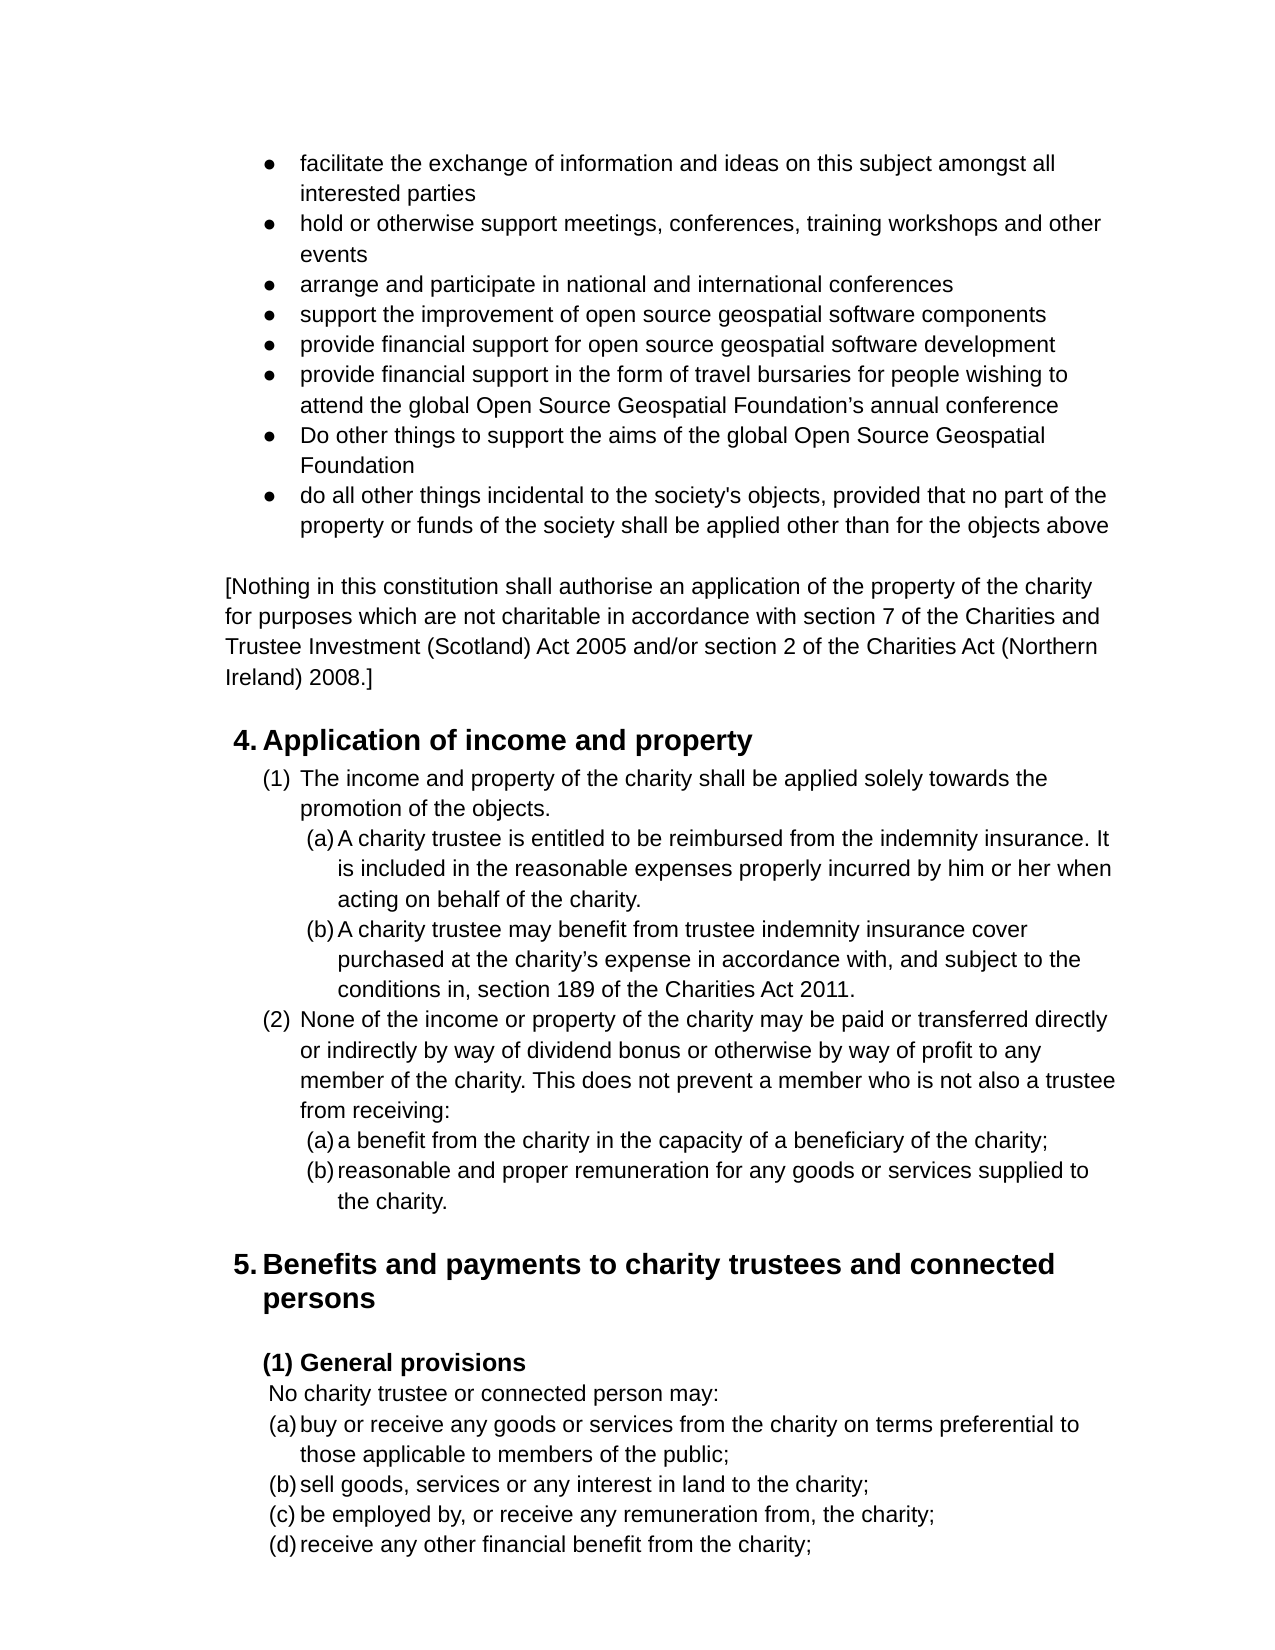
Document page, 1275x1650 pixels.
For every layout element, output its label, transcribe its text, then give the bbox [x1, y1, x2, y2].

list hold or otherwise support meetings, conferences, training workshops and other events [262, 210, 1125, 267]
list reasonable and proper remuneration for any goods or services supplied to the charity. [300, 1157, 1125, 1214]
list a benefit from the charity in the capacity of a beneficiary of the charity; [300, 1127, 1125, 1154]
list arrange and participate in national and international conferences [262, 271, 1125, 297]
list provide financial support in the form of travel bursaries for people wishing to attend the global Open Source Geospatial Foundation’s annual conference [262, 361, 1125, 418]
list provide financial support for open source geospatial software development [262, 331, 1125, 358]
text [Nothing in this constitution shall authorise an application of the property of the charity for purposes which are not charitable in accordance with section 7 of the Charities and Trustee Investment (Scotland) Act 2005 and/or section 2 of the Charities Act (Northern Ireland) 2008.] [225, 573, 1125, 690]
list buy or receive any goods or services from the charity on terms preferential to those applicable to members of the public; [262, 1411, 1125, 1467]
list A charity trustee may benefit from trustee indemnity insurance cover purchased at the charity’s expense in accordance with, and subject to the conditions in, section 189 of the Charities Act 2011. [300, 916, 1125, 1003]
list The income and property of the charity shall be applied solely towards the promotion of the objects. [262, 765, 1125, 821]
list Do other things to support the aims of the global Open Source Geospatial Foundation [262, 422, 1125, 478]
subtitle General provisions [262, 1347, 1125, 1376]
list receive any other financial benefit from the charity; [262, 1531, 1125, 1558]
list A charity trustee is entitled to be reimbursed from the indemnity insurance. It is included in the reasonable expenses properly incurred by him or her when acting on behalf of the charity. [300, 825, 1125, 912]
list be employed by, or receive any remuneration from, the charity; [262, 1501, 1125, 1528]
list do all other things incidental to the society's objects, provided that no part of the property or funds of the society shall be applied other than for the objects above [262, 482, 1125, 539]
list facilitate the exchange of information and ideas on this subject amongst all interested parties [262, 150, 1125, 207]
list support the improvement of open source geospatial software components [262, 301, 1125, 327]
text No charity trustee or connected person may: [268, 1380, 1125, 1407]
list sell goods, services or any interest in land to the charity; [262, 1471, 1125, 1497]
list None of the income or property of the charity may be paid or transferred directly or indirectly by way of dividend bonus or otherwise by way of profit to any member of the charity. This does not prevent a member who is not also a trustee from receiving: [262, 1006, 1125, 1123]
subtitle Application of income and property [225, 723, 1125, 756]
subtitle Benefits and payments to charity trustees and connected persons [225, 1247, 1125, 1314]
